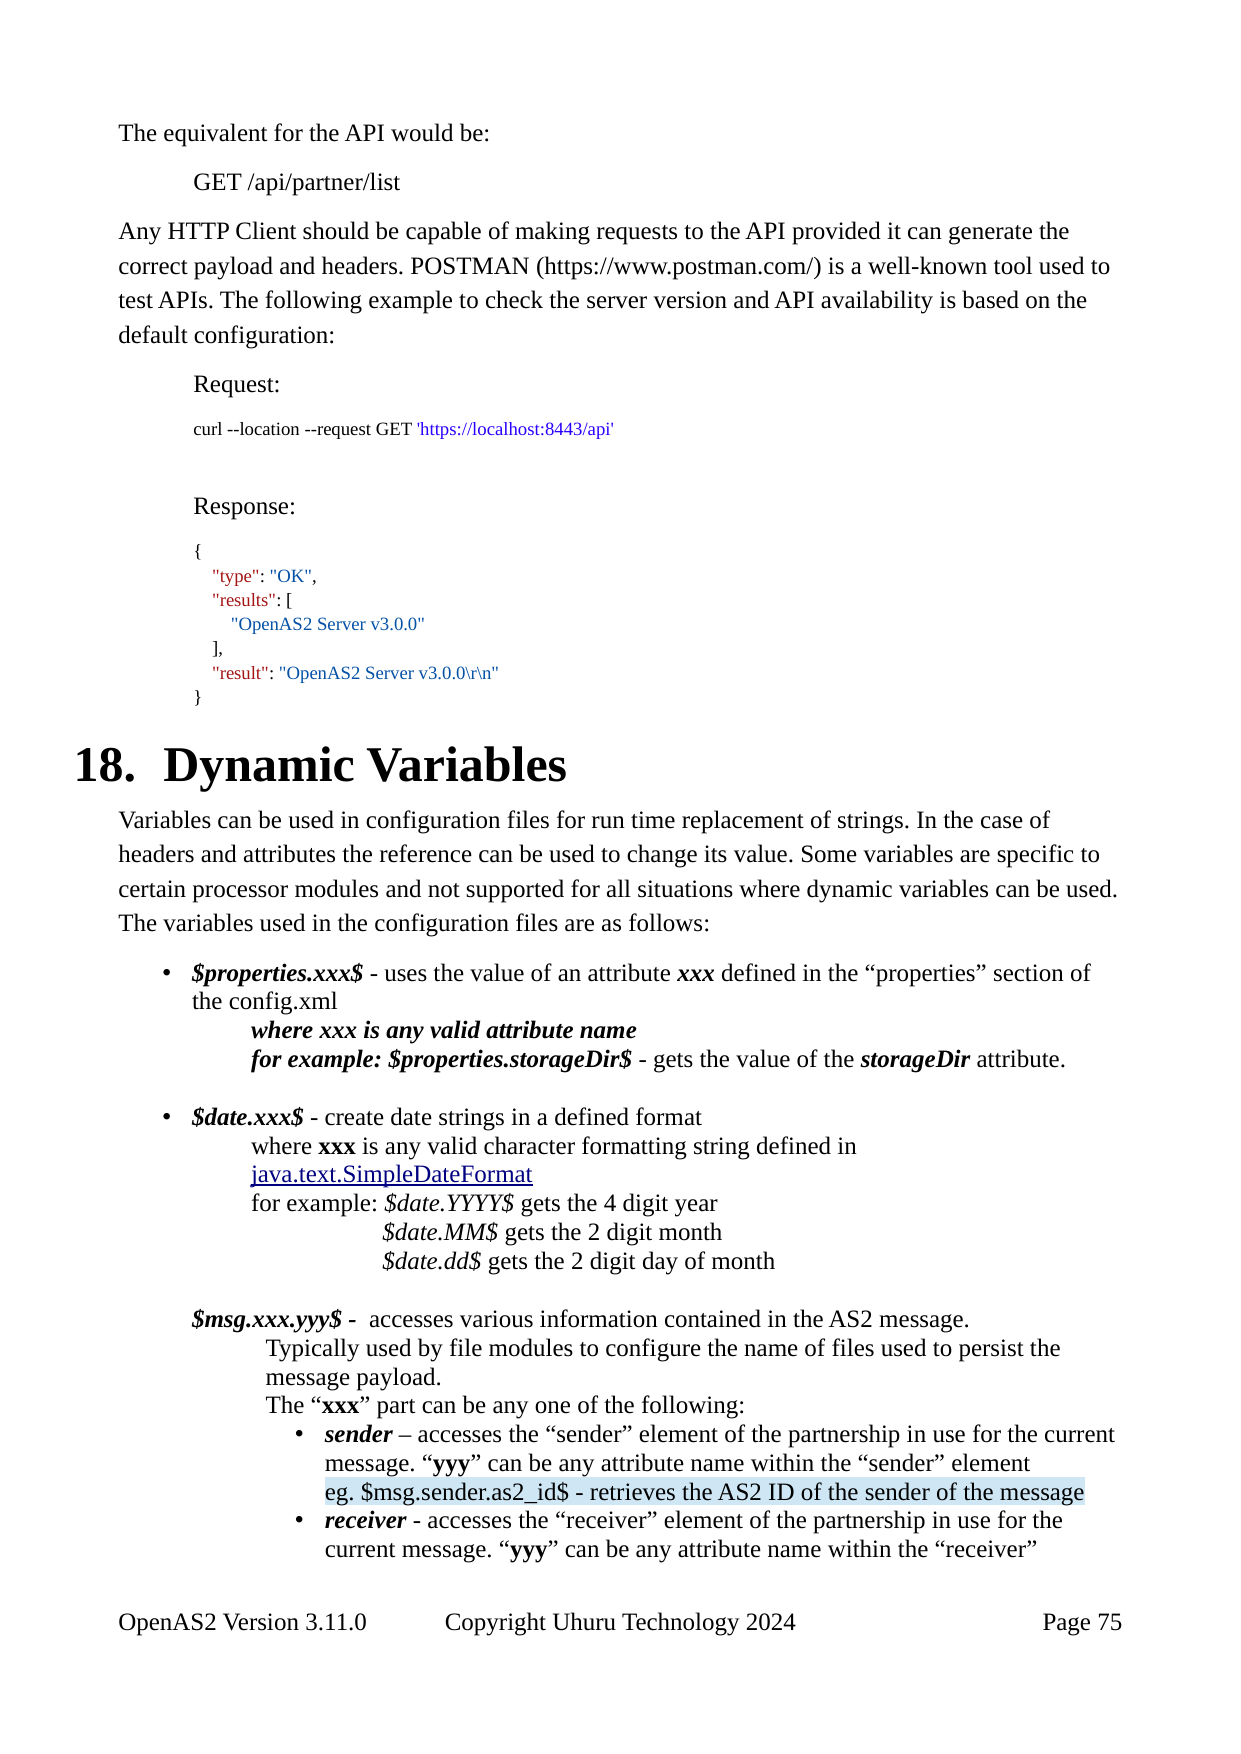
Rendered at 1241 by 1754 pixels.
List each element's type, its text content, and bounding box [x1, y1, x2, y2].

list receiver - accesses the “receiver” element of the partnership in use for the current message. “yyy” can be any attribute name within the “receiver” [295, 1505, 1122, 1563]
subtitle $date.xxx$ - create date strings in a defined format [162, 1102, 1122, 1131]
text "result": "OpenAS2 Server v3.0.0\r\n" [193, 662, 1122, 683]
subtitle Typically used by file modules to configure the name of files used to persist the message payload. [236, 1333, 1122, 1390]
subtitle The “xxx” part can be any one of the following: [236, 1390, 1122, 1419]
text Response: [193, 491, 1122, 520]
text Variables can be used in configuration files for run time replacement of strings. In the case of headers and attributes the reference can be used to change its value. Some variables are specific to certain processor modules and not supported for all situations where dynamic variables can be used. The variables used in the configuration files are as follows: [118, 805, 1122, 937]
text ], [193, 637, 1122, 659]
list sender – accesses the “sender” element of the partnership in use for the current message. “yyy” can be any attribute name within the “sender” element eg. $msg.sender.as2_id$ - retrieves the AS2 ID of the sender of the message [295, 1419, 1122, 1505]
subtitle $msg.xxx.yyy$ - accesses various information contained in the AS2 message. [162, 1304, 1122, 1333]
subtitle $properties.xxx$ - uses the value of an attribute xxx defined in the “properties” section of the config.xml [162, 958, 1122, 1015]
text The equivalent for the API would be: [118, 118, 1122, 147]
text "type": "OK", [193, 564, 1122, 586]
list where xxx is any valid attribute name for example: $properties.storageDir$ - gets the value of the storageDir attribute. [221, 1015, 1122, 1073]
text Request: [193, 369, 1122, 397]
text "OpenAS2 Server v3.0.0" [193, 613, 1122, 634]
text curl --location --request GET 'https://localhost:8443/api' [193, 418, 1122, 439]
text } [193, 686, 1122, 707]
text "results": [ [193, 589, 1122, 610]
list where xxx is any valid character formatting string defined in java.text.SimpleDateFormat for example: $date.YYYY$ gets the 4 digit year $date.MM$ gets the 2 digit month $date.dd$ gets the 2 digit day of month [221, 1131, 1122, 1274]
text Any HTTP Client should be capable of making requests to the API provided it can generate the correct payload and headers. POSTMAN (https://www.postman.com/) is a well-known tool used to test APIs. The following example to check the server version and API availability is based on the default configuration: [118, 216, 1122, 348]
text GET /api/partner/list [193, 167, 1122, 196]
subtitle Dynamic Variables [73, 735, 1122, 793]
text { [193, 540, 1122, 562]
